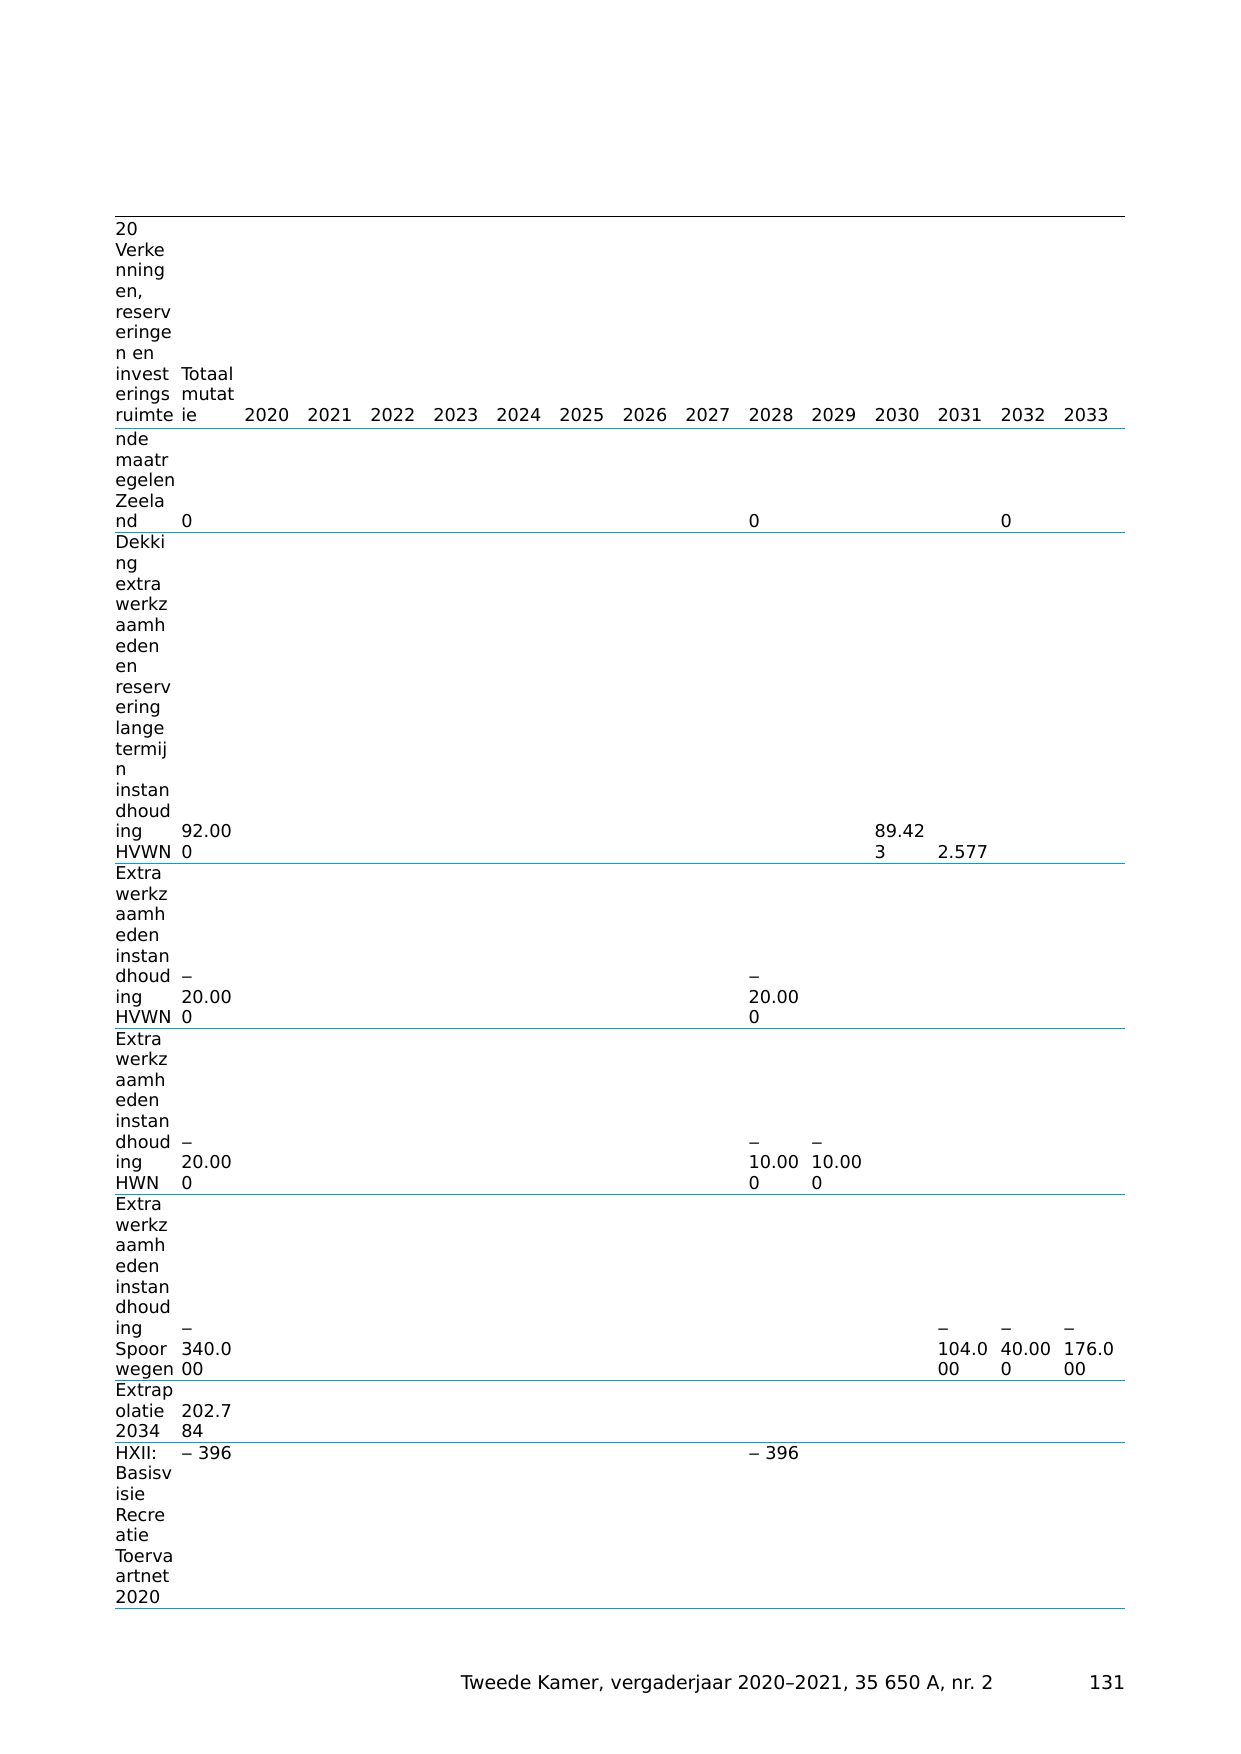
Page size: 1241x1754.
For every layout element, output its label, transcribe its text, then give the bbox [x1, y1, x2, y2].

table_cell [998, 1029, 1060, 1193]
table_cell 2022 [367, 217, 430, 428]
table_cell 2.577 [934, 533, 997, 862]
table_cell [241, 864, 304, 1028]
table_cell [998, 1381, 1060, 1442]
table_cell 202.784 [178, 1381, 241, 1442]
table_cell [304, 533, 367, 862]
table_cell ‒ 20.000 [178, 864, 241, 1028]
table_cell [1060, 1443, 1125, 1608]
table_cell [493, 1443, 556, 1608]
table_cell [556, 1195, 619, 1380]
table_cell [619, 533, 682, 862]
table_cell [430, 1381, 493, 1442]
table_cell [493, 533, 556, 862]
table_cell Extra werkzaamheden instandhouding Spoorwegen [115, 1195, 178, 1380]
table_cell [808, 1443, 871, 1608]
table_cell [241, 1029, 304, 1193]
table_cell 2030 [871, 217, 934, 428]
table_cell ‒ 104.000 [934, 1195, 997, 1380]
table_cell [808, 864, 871, 1028]
table_cell Extrapolatie 2034 [115, 1381, 178, 1442]
table_cell [619, 1195, 682, 1380]
table_cell [367, 864, 430, 1028]
table_cell [871, 429, 934, 532]
table_cell [430, 1443, 493, 1608]
table_cell Totaal mutatie [178, 217, 241, 428]
table_cell 2025 [556, 217, 619, 428]
table_cell [493, 1195, 556, 1380]
table_cell [998, 864, 1060, 1028]
table_cell [1060, 1029, 1125, 1193]
table_cell [304, 1381, 367, 1442]
table_cell Dekking extra werkzaamheden en reservering lange termijn instandhouding HVWN [115, 533, 178, 862]
table_cell [493, 1029, 556, 1193]
table_cell [556, 1029, 619, 1193]
table_cell nde maatregelen Zeeland [115, 429, 178, 532]
table_cell [934, 864, 997, 1028]
table_cell [808, 533, 871, 862]
table_cell ‒ 10.000 [808, 1029, 871, 1193]
table_cell [871, 1381, 934, 1442]
table_cell [619, 1381, 682, 1442]
table_cell [304, 1029, 367, 1193]
table_cell [556, 1443, 619, 1608]
table_cell 2031 [934, 217, 997, 428]
table_cell [493, 429, 556, 532]
table_cell [367, 1029, 430, 1193]
table_cell 0 [745, 429, 808, 532]
table_cell [682, 1381, 745, 1442]
table_cell 0 [178, 429, 241, 532]
table_cell HXII: Basisvisie Recreatie Toervaartnet 2020 [115, 1443, 178, 1608]
table_cell 2020 [241, 217, 304, 428]
table_cell [808, 1195, 871, 1380]
table_cell [682, 1029, 745, 1193]
table_header Tabel 19 Artikel 20 Verkenningen, reserveringen en invsteringsruimte (bedragen x €1.000) [115, 191, 1125, 216]
table_cell [934, 1029, 997, 1193]
table_cell [619, 429, 682, 532]
table_cell [682, 864, 745, 1028]
table_cell 2029 [808, 217, 871, 428]
table_cell [367, 1443, 430, 1608]
table_cell [493, 864, 556, 1028]
table_cell [367, 1195, 430, 1380]
table_cell [682, 1195, 745, 1380]
table_cell [745, 1195, 808, 1380]
table_cell ‒ 20.000 [178, 1029, 241, 1193]
table_cell [304, 1195, 367, 1380]
table_cell Extra werkzaamheden instandhouding HWN [115, 1029, 178, 1193]
table_cell [304, 429, 367, 532]
table_cell [430, 864, 493, 1028]
table_cell [241, 1195, 304, 1380]
table_cell [871, 1029, 934, 1193]
table_cell 2024 [493, 217, 556, 428]
table_cell [493, 1381, 556, 1442]
table_cell 2023 [430, 217, 493, 428]
table_cell Extra werkzaamheden instandhouding HVWN [115, 864, 178, 1028]
table_cell [1060, 864, 1125, 1028]
table_cell ‒ 10.000 [745, 1029, 808, 1193]
table_cell [241, 533, 304, 862]
table_cell ‒ 176.000 [1060, 1195, 1125, 1380]
table_cell [304, 864, 367, 1028]
table_cell [682, 1443, 745, 1608]
table_cell [556, 533, 619, 862]
table_cell [430, 533, 493, 862]
table_cell [745, 533, 808, 862]
table_cell [556, 1381, 619, 1442]
table_cell ‒ 340.000 [178, 1195, 241, 1380]
table_cell ‒ 396 [745, 1443, 808, 1608]
table_cell [430, 1029, 493, 1193]
table_cell [998, 1443, 1060, 1608]
table_cell [556, 864, 619, 1028]
table_cell 20 Verkenningen, reserveringen en investeringsruimte [115, 217, 178, 428]
table_cell [808, 1381, 871, 1442]
table_cell [934, 1381, 997, 1442]
table_cell [304, 1443, 367, 1608]
table_cell [871, 1443, 934, 1608]
table_cell [367, 429, 430, 532]
table_cell [745, 1381, 808, 1442]
table_cell [619, 1443, 682, 1608]
table_cell [430, 1195, 493, 1380]
table_cell [619, 1029, 682, 1193]
table_cell [682, 533, 745, 862]
table_cell [556, 429, 619, 532]
table_cell 2032 [998, 217, 1060, 428]
table_cell [241, 1443, 304, 1608]
table_cell ‒ 396 [178, 1443, 241, 1608]
table_cell [619, 864, 682, 1028]
table_cell 2027 [682, 217, 745, 428]
table_cell [934, 1443, 997, 1608]
table_cell [808, 429, 871, 532]
table_cell 2033 [1060, 217, 1125, 428]
table_cell ‒ 20.000 [745, 864, 808, 1028]
table_cell [241, 1381, 304, 1442]
table_cell [1060, 533, 1125, 862]
table_cell 2028 [745, 217, 808, 428]
table_cell 92.000 [178, 533, 241, 862]
table_cell [1060, 1381, 1125, 1442]
table_cell ‒ 40.000 [998, 1195, 1060, 1380]
table_cell [430, 429, 493, 532]
table_cell 2021 [304, 217, 367, 428]
table_cell [934, 429, 997, 532]
table_cell [871, 864, 934, 1028]
table_cell [1060, 429, 1125, 532]
table_cell [241, 429, 304, 532]
table_cell [367, 533, 430, 862]
table_cell 89.423 [871, 533, 934, 862]
table_cell 0 [998, 429, 1060, 532]
table_cell [871, 1195, 934, 1380]
table_cell [682, 429, 745, 532]
table_cell 2026 [619, 217, 682, 428]
table_cell [998, 533, 1060, 862]
table_cell [367, 1381, 430, 1442]
